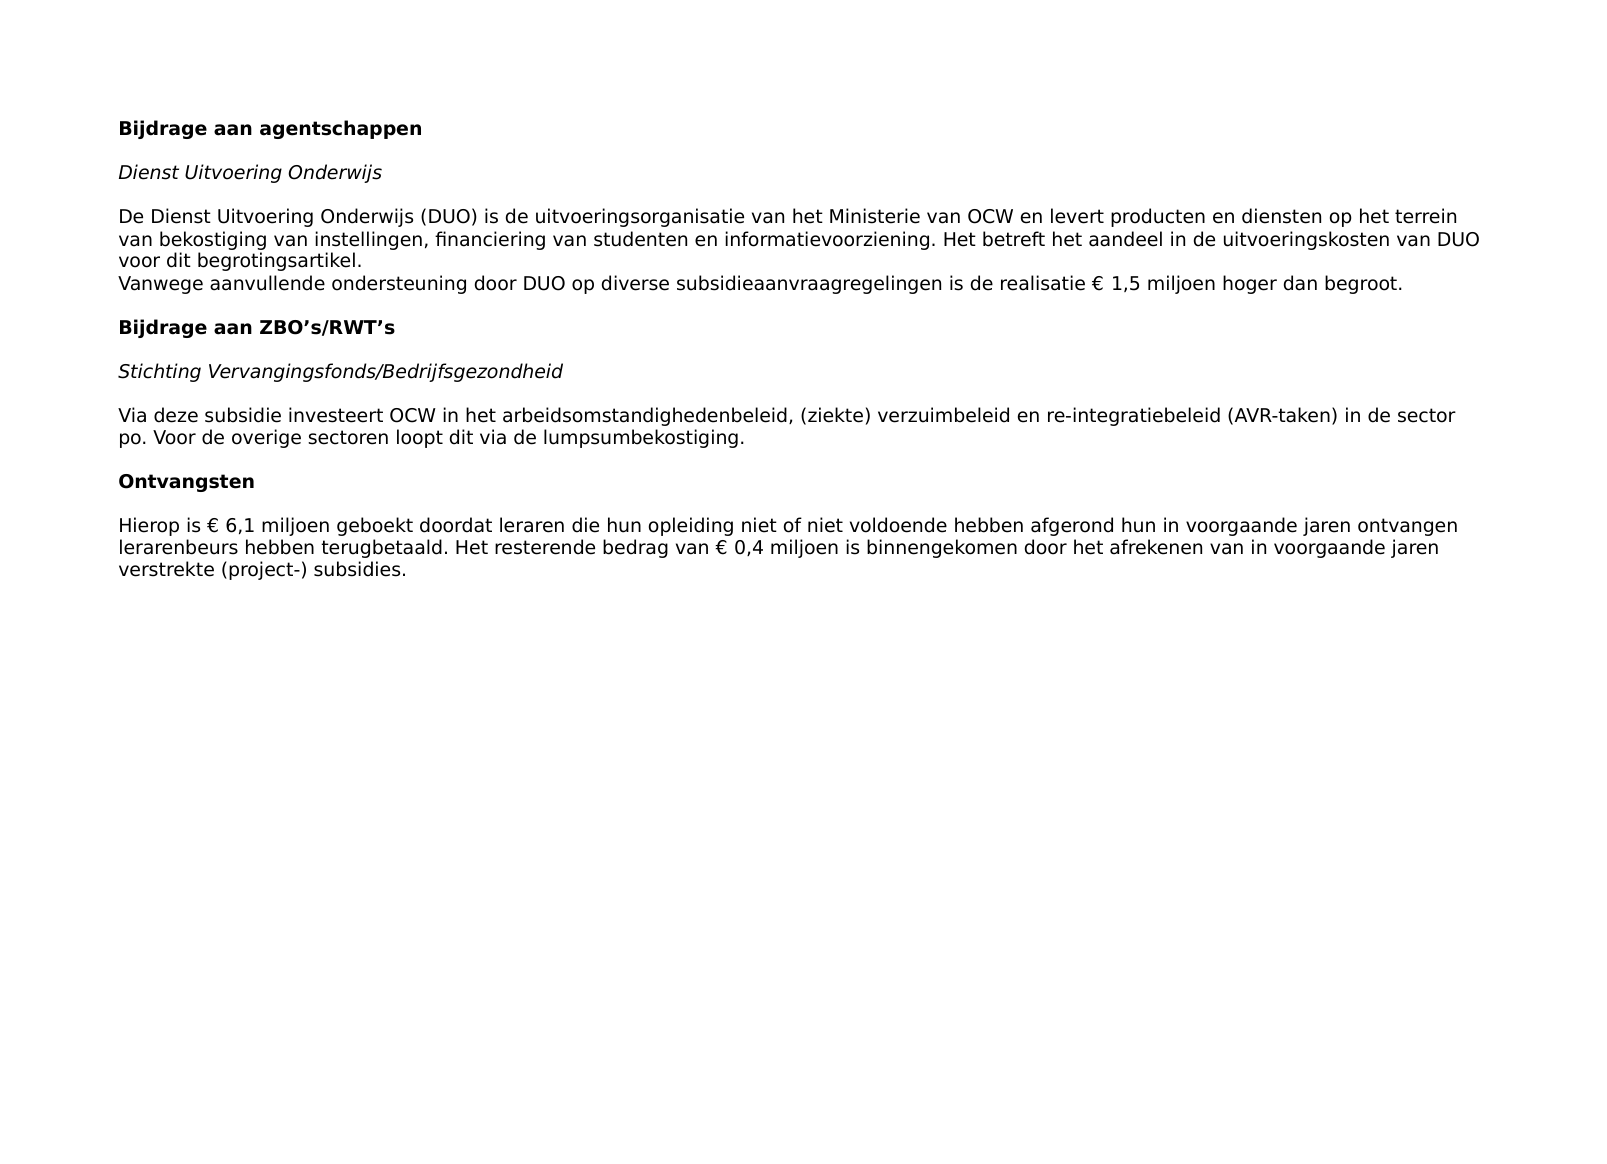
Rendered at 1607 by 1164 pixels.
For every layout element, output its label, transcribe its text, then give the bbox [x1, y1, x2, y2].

text Hierop is € 6,1 miljoen geboekt doordat leraren die hun opleiding niet of niet voldoende hebben afgerond hun in voorgaande jaren ontvangen lerarenbeurs hebben terugbetaald. Het resterende bedrag van € 0,4 miljoen is binnengekomen door het afrekenen van in voorgaande jaren verstrekte (project-) subsidies. [118, 515, 1488, 581]
subtitle Bijdrage aan agentschappen [118, 118, 1488, 140]
text Vanwege aanvullende ondersteuning door DUO op diverse subsidieaanvraagregelingen is de realisatie € 1,5 miljoen hoger dan begroot. [118, 272, 1488, 294]
text De Dienst Uitvoering Onderwijs (DUO) is de uitvoeringsorganisatie van het Ministerie van OCW en levert producten en diensten op het terrein van bekostiging van instellingen, financiering van studenten en informatievoorziening. Het betreft het aandeel in de uitvoeringskosten van DUO voor dit begrotingsartikel. [118, 206, 1488, 272]
subtitle Bijdrage aan ZBO’s/RWT’s [118, 317, 1488, 338]
subtitle Dienst Uitvoering Onderwijs [118, 162, 1488, 184]
text Via deze subsidie investeert OCW in het arbeidsomstandighedenbeleid, (ziekte) verzuimbeleid en re-integratiebeleid (AVR-taken) in de sector po. Voor de overige sectoren loopt dit via de lumpsumbekostiging. [118, 405, 1488, 449]
subtitle Stichting Vervangingsfonds/Bedrijfsgezondheid [118, 361, 1488, 383]
subtitle Ontvangsten [118, 471, 1488, 493]
